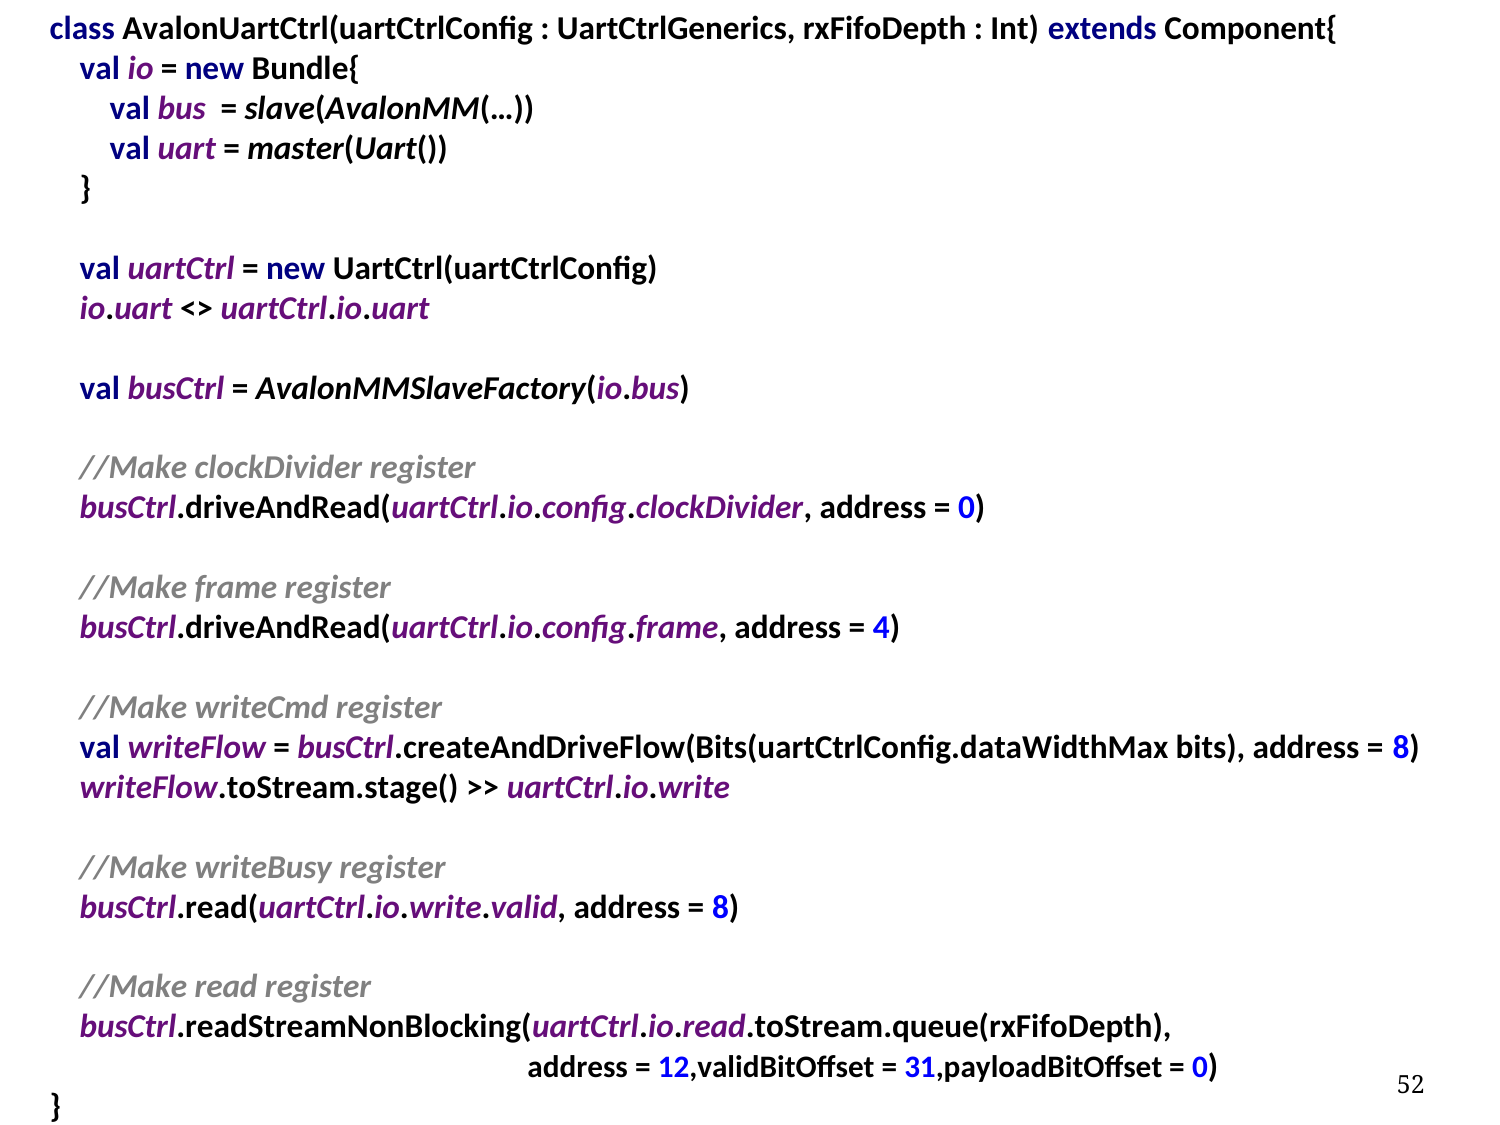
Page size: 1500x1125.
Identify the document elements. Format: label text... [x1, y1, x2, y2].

text_box class AvalonUartCtrl(uartCtrlConfig : UartCtrlGenerics, rxFifoDepth : Int) extends Component{ val io = new Bundle{ val bus = slave(AvalonMM(…)) val uart = master(Uart()) } val uartCtrl = new UartCtrl(uartCtrlConfig) io.uart <> uartCtrl.io.uart val busCtrl = AvalonMMSlaveFactory(io.bus) //Make clockDivider register busCtrl.driveAndRead(uartCtrl.io.config.clockDivider, address = 0) //Make frame register busCtrl.driveAndRead(uartCtrl.io.config.frame, address = 4) //Make writeCmd register val writeFlow = busCtrl.createAndDriveFlow(Bits(uartCtrlConfig.dataWidthMax bits), address = 8) writeFlow.toStream.stage() >> uartCtrl.io.write //Make writeBusy register busCtrl.read(uartCtrl.io.write.valid, address = 8) //Make read register busCtrl.readStreamNonBlocking(uartCtrl.io.read.toStream.queue(rxFifoDepth), address = 12,validBitOffset = 31,payloadBitOffset = 0) } [34, 0, 1500, 1125]
